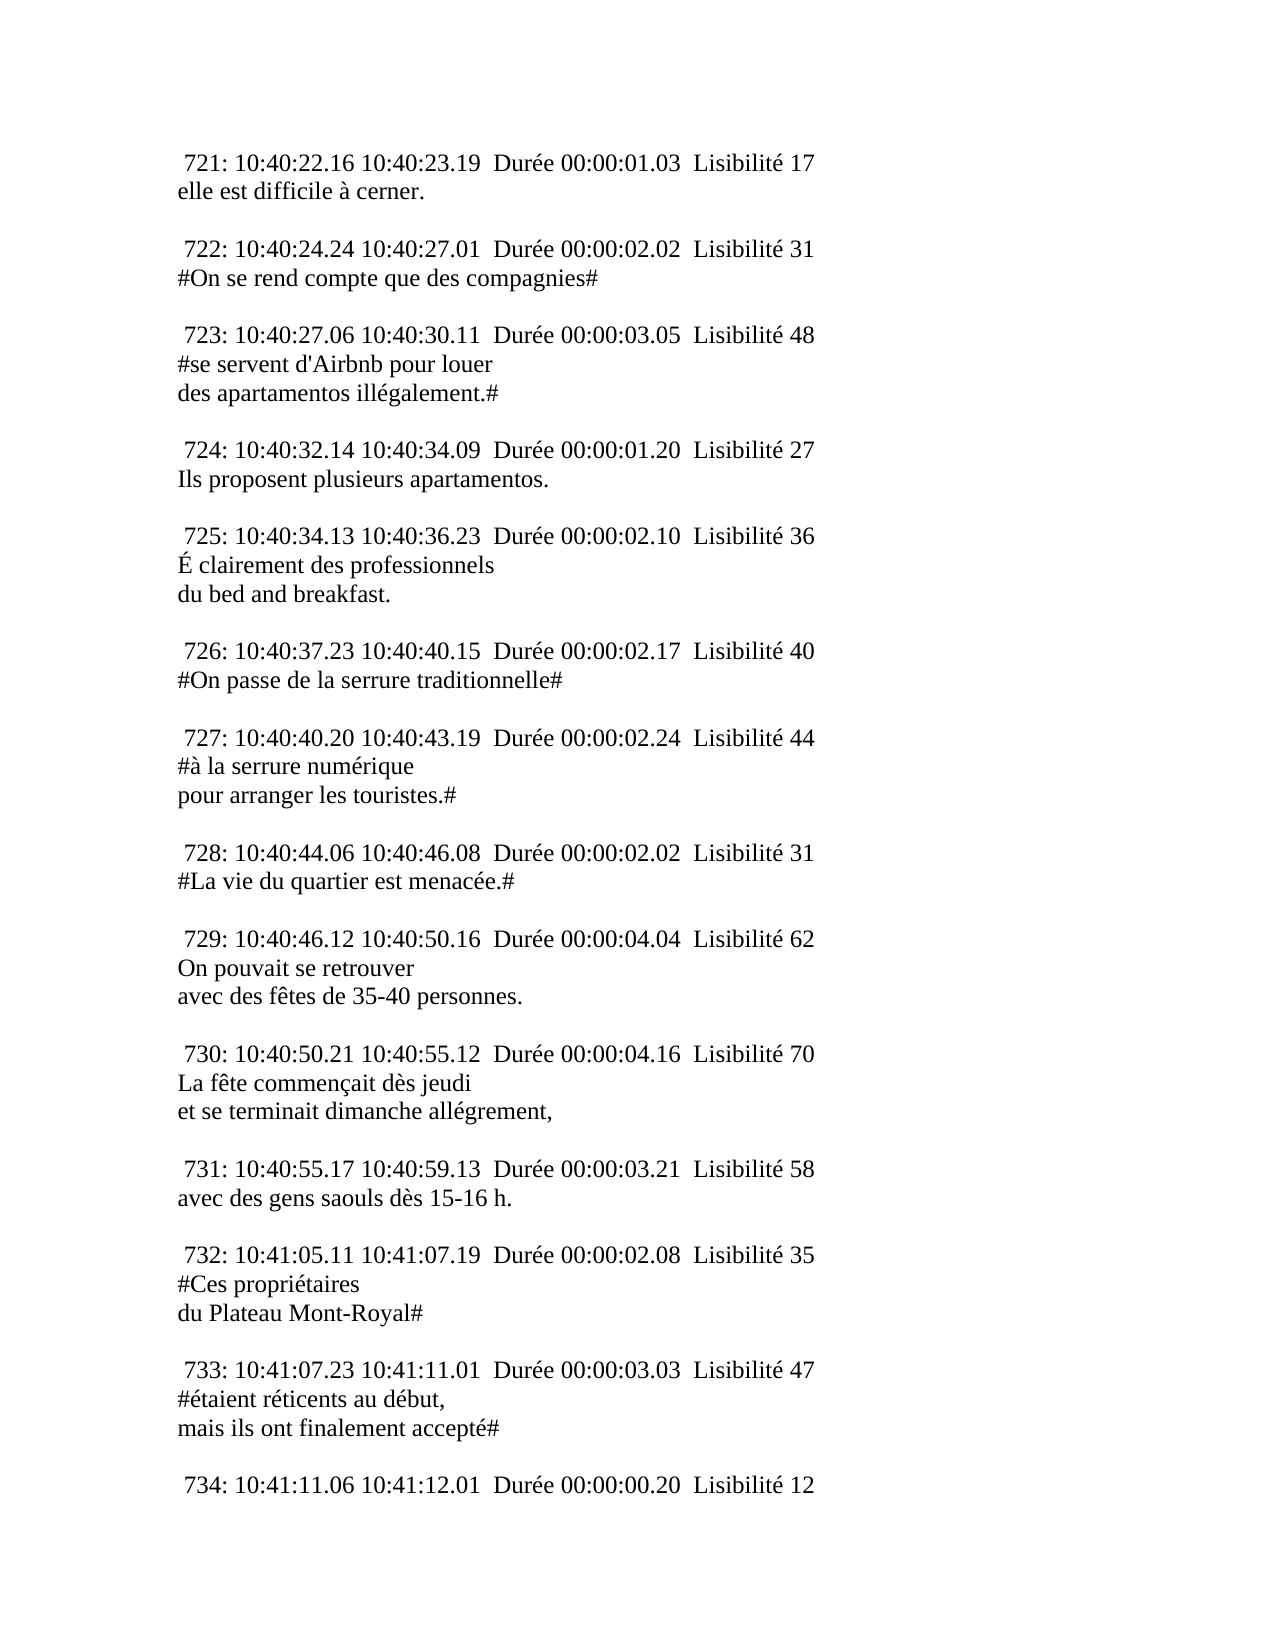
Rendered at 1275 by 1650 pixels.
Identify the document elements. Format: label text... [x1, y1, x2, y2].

text des apartamentos illégalement.# [177, 378, 1098, 406]
text 728: 10:40:44.06 10:40:46.08 Durée 00:00:02.02 Lisibilité 31 [177, 838, 1098, 866]
text On pouvait se retrouver [177, 953, 1098, 981]
text #La vie du quartier est menacée.# [177, 866, 1098, 895]
text Ils proposent plusieurs apartamentos. [177, 464, 1098, 493]
text #On se rend compte que des compagnies# [177, 263, 1098, 291]
text 722: 10:40:24.24 10:40:27.01 Durée 00:00:02.02 Lisibilité 31 [177, 234, 1098, 263]
text et se terminait dimanche allégrement, [177, 1096, 1098, 1125]
text 731: 10:40:55.17 10:40:59.13 Durée 00:00:03.21 Lisibilité 58 [177, 1154, 1098, 1183]
text avec des gens saouls dès 15-16 h. [177, 1183, 1098, 1211]
text #se servent d'Airbnb pour louer [177, 349, 1098, 378]
text avec des fêtes de 35-40 personnes. [177, 981, 1098, 1010]
text mais ils ont finalement accepté# [177, 1413, 1098, 1441]
text É clairement des professionnels [177, 550, 1098, 579]
text 734: 10:41:11.06 10:41:12.01 Durée 00:00:00.20 Lisibilité 12 [177, 1470, 1098, 1499]
text pour arranger les touristes.# [177, 780, 1098, 809]
text 723: 10:40:27.06 10:40:30.11 Durée 00:00:03.05 Lisibilité 48 [177, 320, 1098, 349]
text 729: 10:40:46.12 10:40:50.16 Durée 00:00:04.04 Lisibilité 62 [177, 924, 1098, 953]
text 733: 10:41:07.23 10:41:11.01 Durée 00:00:03.03 Lisibilité 47 [177, 1355, 1098, 1384]
text 725: 10:40:34.13 10:40:36.23 Durée 00:00:02.10 Lisibilité 36 [177, 521, 1098, 550]
text #Ces propriétaires [177, 1269, 1098, 1298]
text 724: 10:40:32.14 10:40:34.09 Durée 00:00:01.20 Lisibilité 27 [177, 435, 1098, 464]
text 732: 10:41:05.11 10:41:07.19 Durée 00:00:02.08 Lisibilité 35 [177, 1240, 1098, 1269]
text #étaient réticents au début, [177, 1384, 1098, 1413]
text 730: 10:40:50.21 10:40:55.12 Durée 00:00:04.16 Lisibilité 70 [177, 1039, 1098, 1068]
text elle est difficile à cerner. [177, 176, 1098, 205]
text 721: 10:40:22.16 10:40:23.19 Durée 00:00:01.03 Lisibilité 17 [177, 148, 1098, 176]
text #à la serrure numérique [177, 751, 1098, 780]
text La fête commençait dès jeudi [177, 1068, 1098, 1096]
text du Plateau Mont-Royal# [177, 1298, 1098, 1326]
text du bed and breakfast. [177, 579, 1098, 608]
text #On passe de la serrure traditionnelle# [177, 665, 1098, 694]
text 727: 10:40:40.20 10:40:43.19 Durée 00:00:02.24 Lisibilité 44 [177, 723, 1098, 751]
text 726: 10:40:37.23 10:40:40.15 Durée 00:00:02.17 Lisibilité 40 [177, 636, 1098, 665]
